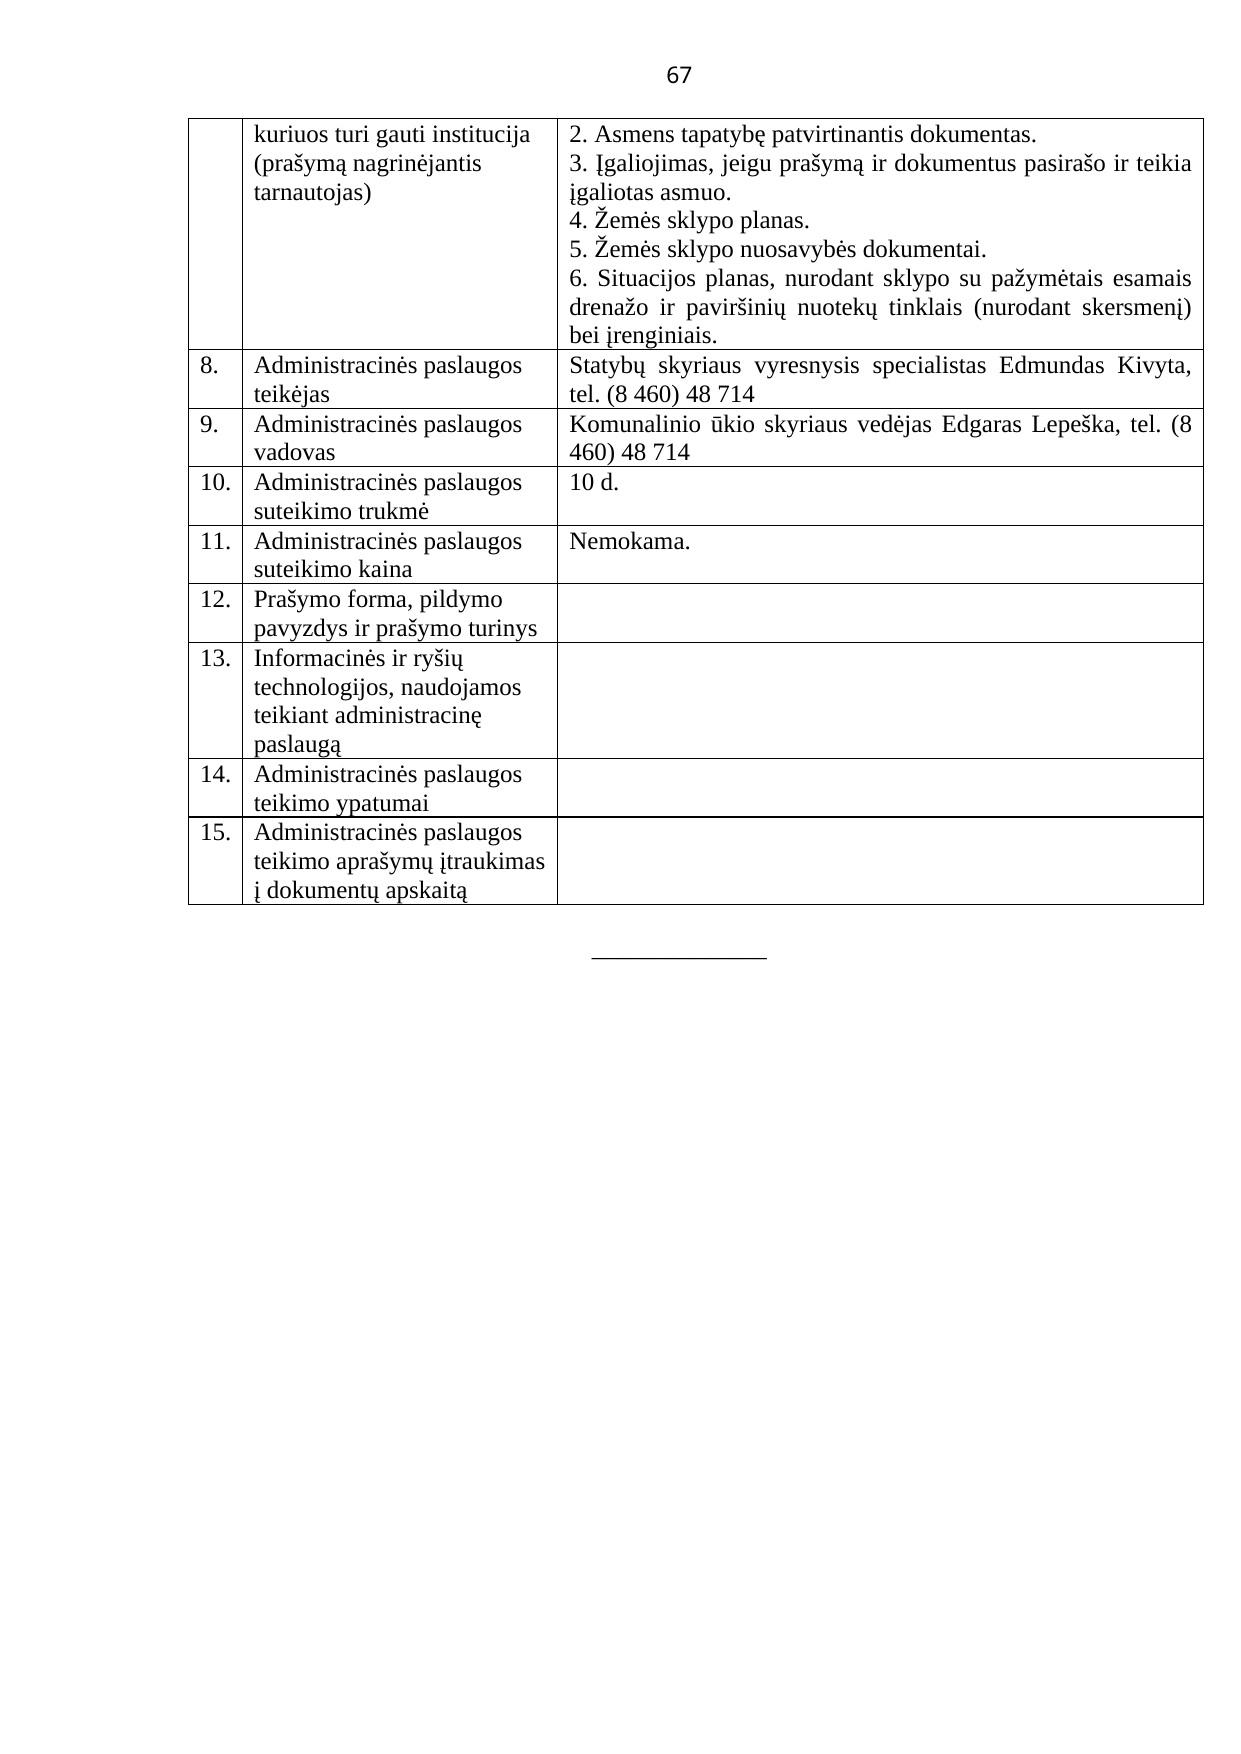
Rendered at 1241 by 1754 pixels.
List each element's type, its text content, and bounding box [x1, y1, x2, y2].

table_cell [558, 584, 1203, 642]
table_cell Administracinės paslaugos suteikimo kaina [243, 526, 557, 583]
table_cell Administracinės paslaugos teikimo ypatumai [243, 759, 557, 816]
table_cell 10 d. [558, 467, 1203, 525]
table_cell 8. [189, 350, 242, 408]
table_cell Komunalinio ūkio skyriaus vedėjas Edgaras Lepeška, tel. (8 460) 48 714 [558, 409, 1203, 466]
table_cell 9. [189, 409, 242, 466]
text ______________ [177, 933, 1181, 962]
table_cell 2. Asmens tapatybę patvirtinantis dokumentas. 3. Įgaliojimas, jeigu prašymą ir dokumentus pasirašo ir teikia įgaliotas asmuo. 4. Žemės sklypo planas. 5. Žemės sklypo nuosavybės dokumentai. 6. Situacijos planas, nurodant sklypo su pažymėtais esamais drenažo ir paviršinių nuotekų tinklais (nurodant skersmenį) bei įrenginiais. [558, 119, 1203, 349]
table_cell [558, 818, 1203, 904]
table_cell kuriuos turi gauti institucija (prašymą nagrinėjantis tarnautojas) [243, 119, 557, 349]
table_cell [189, 119, 242, 349]
table_cell Statybų skyriaus vyresnysis specialistas Edmundas Kivyta, tel. (8 460) 48 714 [558, 350, 1203, 408]
table_cell 15. [189, 818, 242, 904]
table_cell 14. [189, 759, 242, 816]
table_cell [558, 643, 1203, 758]
table_cell Administracinės paslaugos suteikimo trukmė [243, 467, 557, 525]
table_cell Administracinės paslaugos teikimo aprašymų įtraukimas į dokumentų apskaitą [243, 818, 557, 904]
table_cell Administracinės paslaugos teikėjas [243, 350, 557, 408]
table_cell 11. [189, 526, 242, 583]
table_cell 10. [189, 467, 242, 525]
table_cell Prašymo forma, pildymo pavyzdys ir prašymo turinys [243, 584, 557, 642]
table_cell 13. [189, 643, 242, 758]
table_cell [558, 759, 1203, 816]
table_cell Administracinės paslaugos vadovas [243, 409, 557, 466]
table_cell 12. [189, 584, 242, 642]
table_cell Informacinės ir ryšių technologijos, naudojamos teikiant administracinę paslaugą [243, 643, 557, 758]
table_cell Nemokama. [558, 526, 1203, 583]
